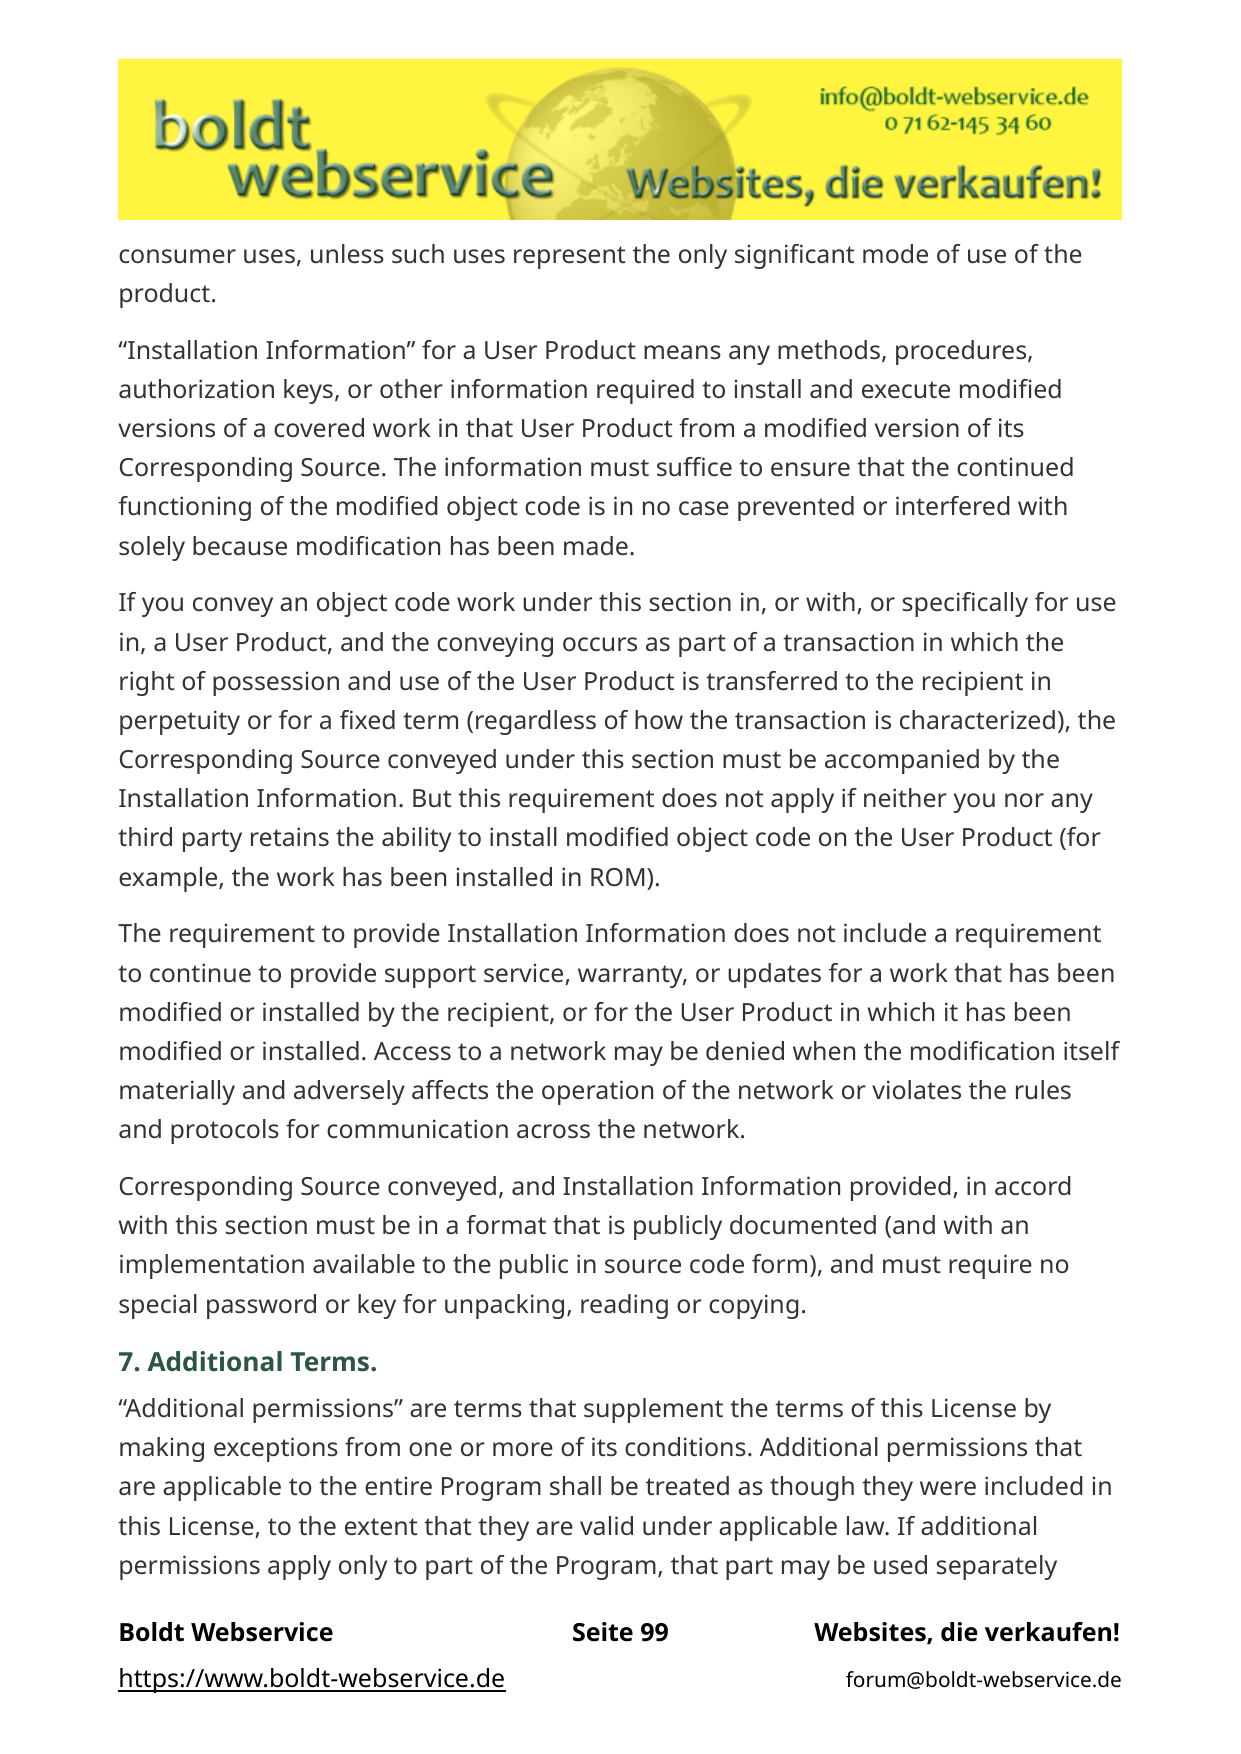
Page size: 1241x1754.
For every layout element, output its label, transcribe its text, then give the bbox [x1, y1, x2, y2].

text “Additional permissions” are terms that supplement the terms of this License by making exceptions from one or more of its conditions. Additional permissions that are applicable to the entire Program shall be treated as though they were included in this License, to the extent that they are valid under applicable law. If additional permissions apply only to part of the Program, that part may be used separately [118, 1391, 1122, 1581]
text consumer uses, unless such uses represent the only significant mode of use of the product. [118, 236, 1122, 309]
text “Installation Information” for a User Product means any methods, procedures, authorization keys, or other information required to install and execute modified versions of a covered work in that User Product from a modified version of its Corresponding Source. The information must suffice to ensure that the continued functioning of the modified object code is in no case prevented or interfered with solely because modification has been made. [118, 332, 1122, 562]
text The requirement to provide Installation Information does not include a requirement to continue to provide support service, warranty, or updates for a work that has been modified or installed by the recipient, or for the User Product in which it has been modified or installed. Access to a network may be denied when the modification itself materially and adversely affects the operation of the network or violates the rules and protocols for communication across the network. [118, 916, 1122, 1146]
subtitle 7. Additional Terms. [118, 1343, 1122, 1379]
text If you convey an object code work under this section in, or with, or specifically for use in, a User Product, and the conveying occurs as part of a transaction in which the right of possession and use of the User Product is transferred to the recipient in perpetuity or for a fixed term (regardless of how the transaction is characterized), the Corresponding Source conveyed under this section must be accompanied by the Installation Information. But this requirement does not apply if neither you nor any third party retains the ability to install modified object code on the User Product (for example, the work has been installed in ROM). [118, 585, 1122, 893]
picture [118, 59, 1123, 220]
text Corresponding Source conveyed, and Installation Information provided, in accord with this section must be in a format that is publicly documented (and with an implementation available to the public in source code form), and must require no special password or key for unpacking, reading or copying. [118, 1169, 1122, 1320]
